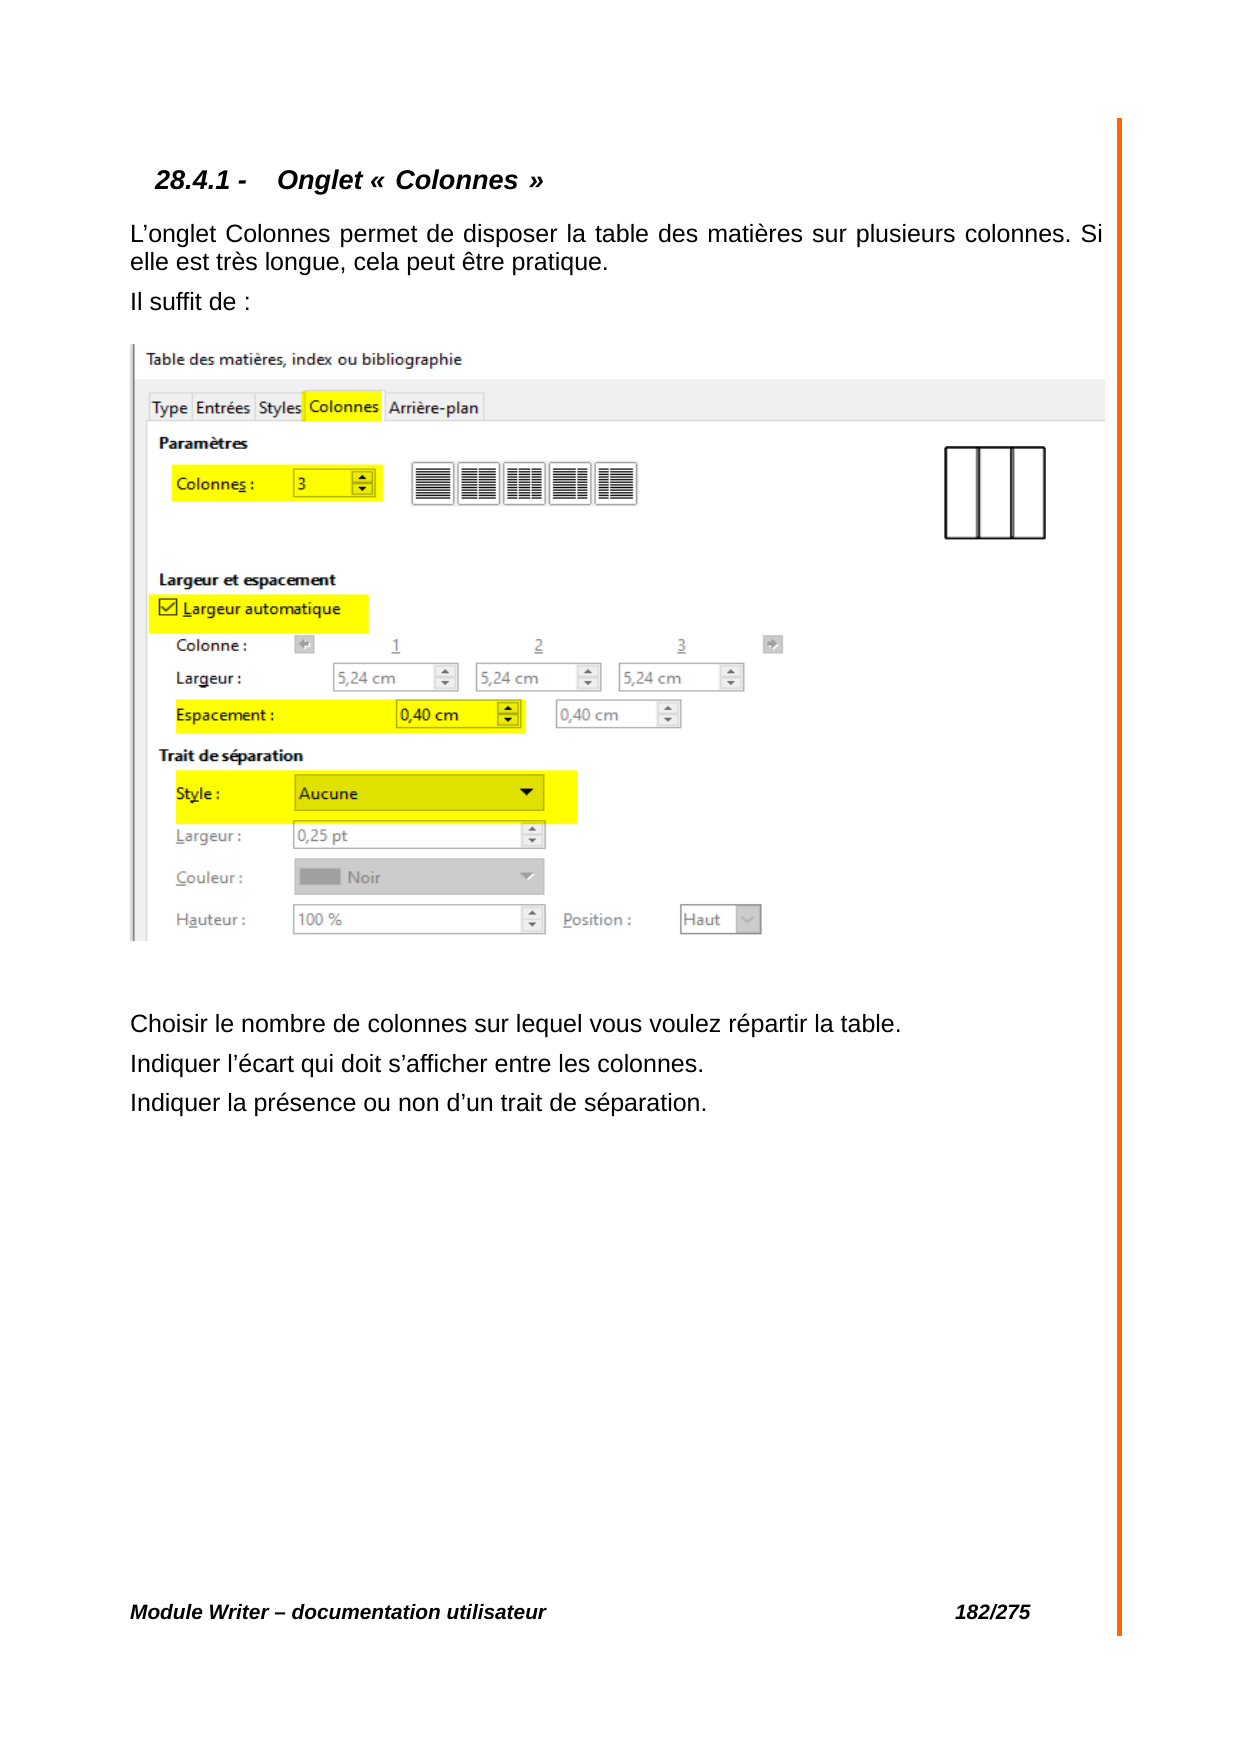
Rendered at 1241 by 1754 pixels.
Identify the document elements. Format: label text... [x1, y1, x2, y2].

text Indiquer la présence ou non d’un trait de séparation. [130, 1089, 1105, 1117]
text Choisir le nombre de colonnes sur lequel vous voulez répartir la table. [130, 1010, 1105, 1038]
text Il suffit de : [130, 287, 1105, 315]
text L’onglet Colonnes permet de disposer la table des matières sur plusieurs colonnes. Si elle est très longue, cela peut être pratique. [130, 220, 1105, 276]
subtitle Onglet « Colonnes » [155, 165, 1105, 196]
text Indiquer l’écart qui doit s’afficher entre les colonnes. [130, 1049, 1105, 1077]
picture [129, 344, 1105, 941]
